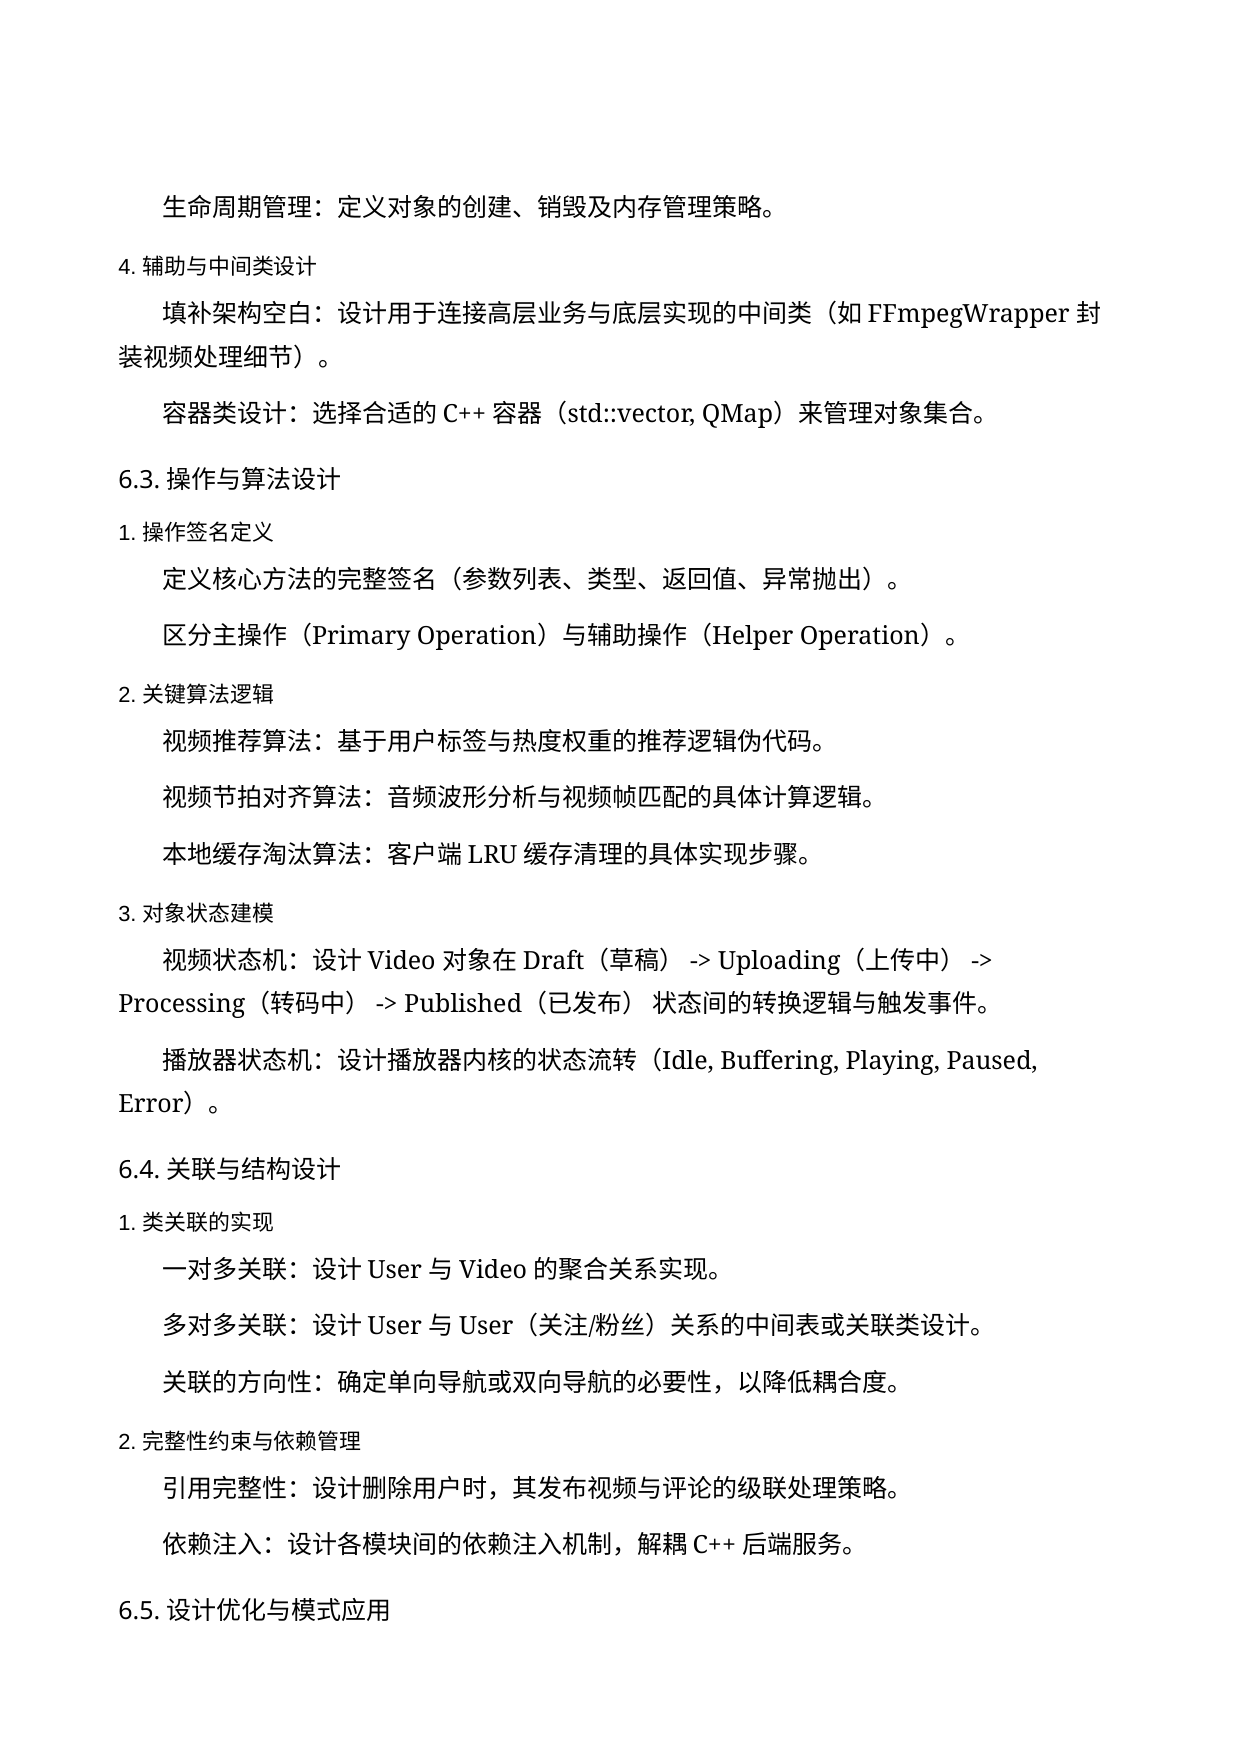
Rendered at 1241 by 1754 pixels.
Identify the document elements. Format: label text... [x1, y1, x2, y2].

subtitle 完整性约束与依赖管理 [118, 1424, 1122, 1455]
text 视频节拍对齐算法：音频波形分析与视频帧匹配的具体计算逻辑。 [118, 778, 1122, 814]
subtitle 关联与结构设计 [118, 1150, 1122, 1186]
text 本地缓存淘汰算法：客户端 LRU 缓存清理的具体实现步骤。 [118, 834, 1122, 871]
text 一对多关联：设计 User 与 Video 的聚合关系实现。 [118, 1249, 1122, 1286]
text 多对多关联：设计 User 与 User（关注/粉丝）关系的中间表或关联类设计。 [118, 1306, 1122, 1342]
text 定义核心方法的完整签名（参数列表、类型、返回值、异常抛出）。 [118, 559, 1122, 595]
subtitle 操作签名定义 [118, 515, 1122, 546]
subtitle 设计优化与模式应用 [118, 1591, 1122, 1627]
text 生命周期管理：定义对象的创建、销毁及内存管理策略。 [118, 188, 1122, 224]
text 引用完整性：设计删除用户时，其发布视频与评论的级联处理策略。 [118, 1468, 1122, 1504]
subtitle 关键算法逻辑 [118, 677, 1122, 709]
subtitle 辅助与中间类设计 [118, 249, 1122, 281]
text 视频状态机：设计 Video 对象在 Draft（草稿） -> Uploading（上传中） -> Processing（转码中） -> Published（已发布） 状态间的转换逻辑与触发事件。 [118, 940, 1122, 1020]
subtitle 类关联的实现 [118, 1205, 1122, 1237]
text 区分主操作（Primary Operation）与辅助操作（Helper Operation）。 [118, 616, 1122, 652]
subtitle 操作与算法设计 [118, 459, 1122, 496]
text 填补架构空白：设计用于连接高层业务与底层实现的中间类（如 FFmpegWrapper 封装视频处理细节）。 [118, 294, 1122, 373]
text 容器类设计：选择合适的 C++ 容器（std::vector, QMap）来管理对象集合。 [118, 393, 1122, 430]
text 播放器状态机：设计播放器内核的状态流转（Idle, Buffering, Playing, Paused, Error）。 [118, 1040, 1122, 1120]
subtitle 对象状态建模 [118, 896, 1122, 928]
text 依赖注入：设计各模块间的依赖注入机制，解耦 C++ 后端服务。 [118, 1524, 1122, 1561]
text 视频推荐算法：基于用户标签与热度权重的推荐逻辑伪代码。 [118, 722, 1122, 758]
text 关联的方向性：确定单向导航或双向导航的必要性，以降低耦合度。 [118, 1362, 1122, 1398]
